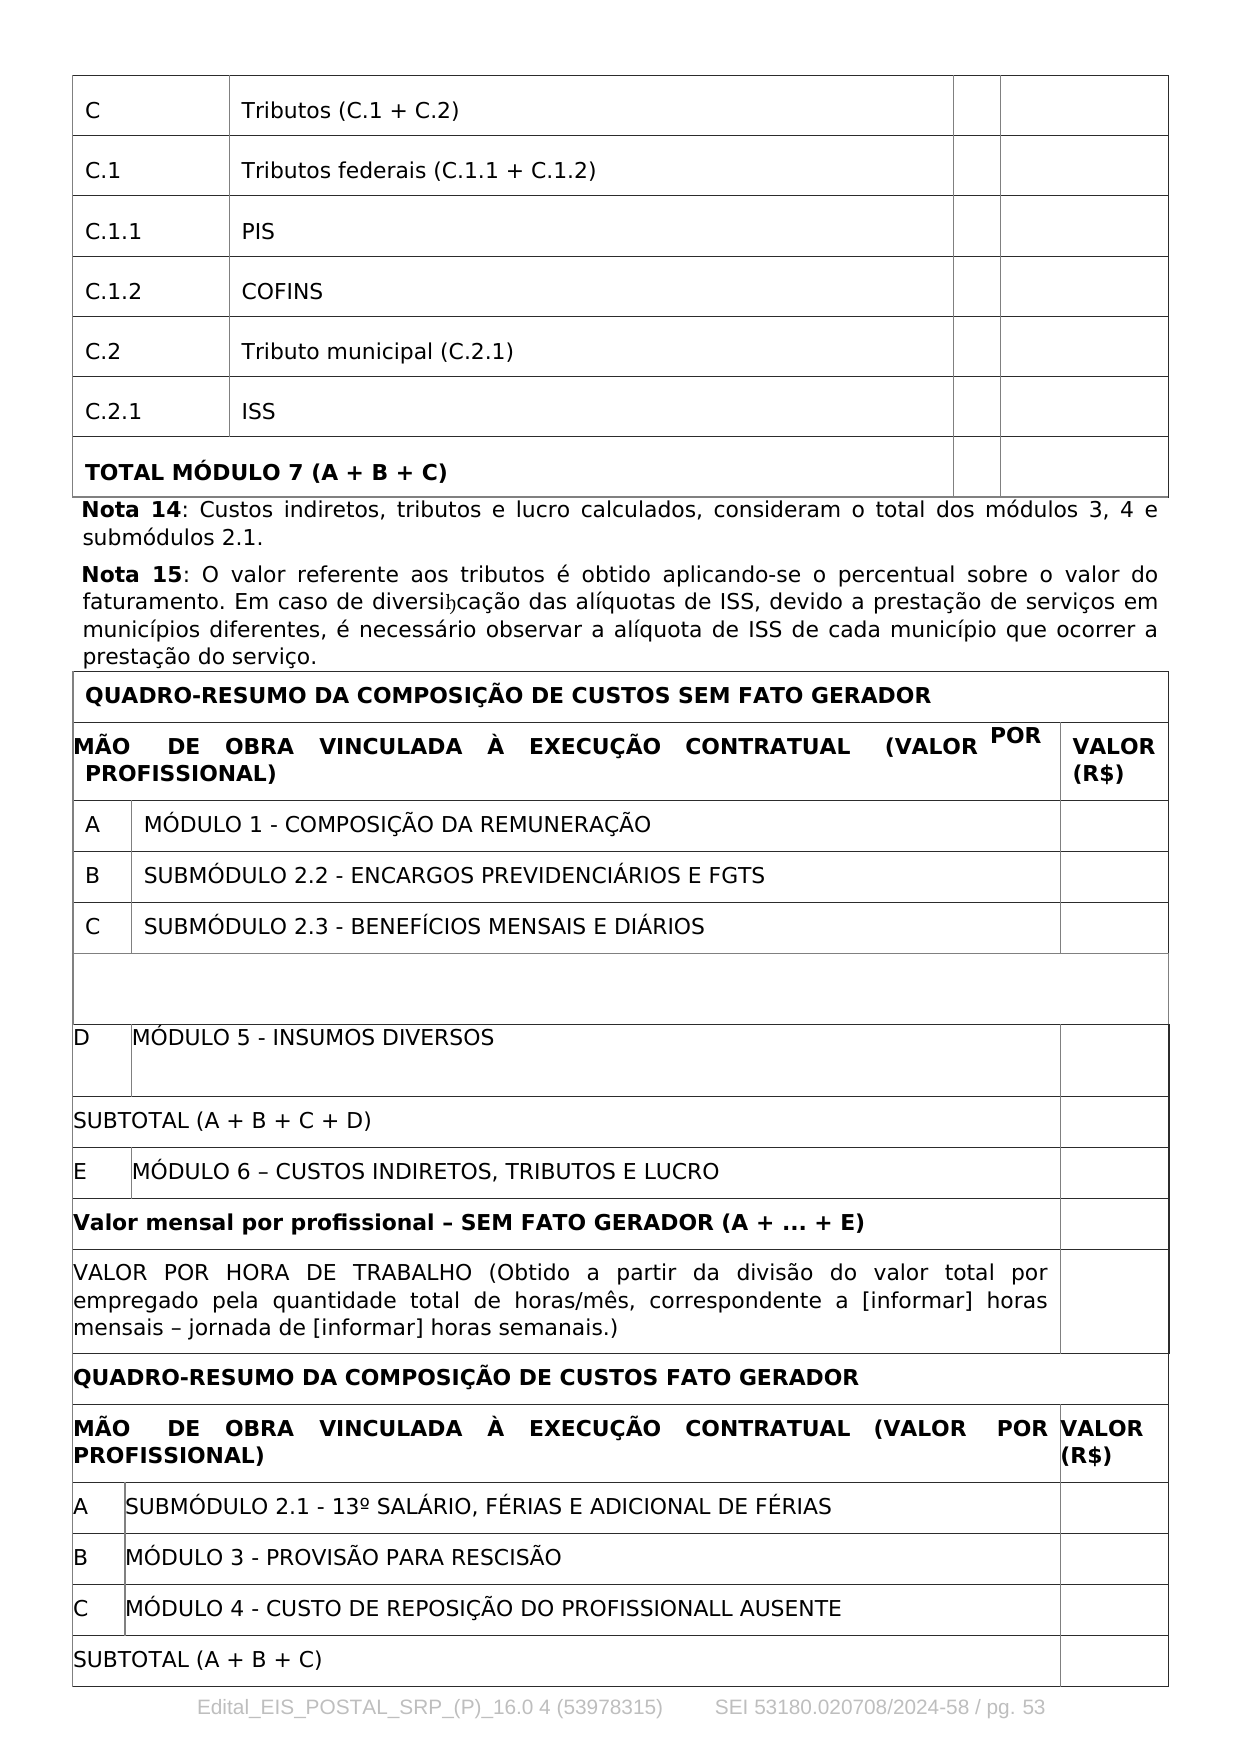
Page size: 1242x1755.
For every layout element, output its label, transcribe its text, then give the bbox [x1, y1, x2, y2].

table_cell SUBTOTAL (A + B + C + D) [73, 1097, 1060, 1147]
table_cell [875, 437, 953, 496]
table_cell [1001, 317, 1168, 376]
table_cell C [74, 903, 131, 952]
table_cell [1061, 903, 1168, 952]
table_cell [1001, 437, 1168, 496]
table_cell [74, 954, 990, 1024]
table_cell C [73, 1585, 124, 1635]
table_cell [716, 136, 874, 195]
table_cell SUBMÓDULO 2.1 - 13º SALÁRIO, FÉRIAS E ADICIONAL DE FÉRIAS [126, 1483, 1060, 1533]
table_cell C.1.1 [73, 196, 229, 256]
table_cell [716, 317, 874, 376]
table_cell [1061, 1636, 1168, 1686]
table_cell [716, 437, 874, 496]
table_cell [875, 377, 953, 436]
table_header [1060, 672, 1168, 722]
table_cell [1061, 1199, 1168, 1249]
table_cell [875, 317, 953, 376]
table_cell [1001, 196, 1168, 256]
table_cell [1061, 1097, 1168, 1147]
table_cell [1001, 377, 1168, 436]
table_cell [954, 196, 1000, 256]
table_cell ISS [230, 377, 668, 436]
table_cell SUBMÓDULO 2.2 - ENCARGOS PREVIDENCIÁRIOS E FGTS [132, 852, 990, 902]
table_cell VALOR POR HORA DE TRABALHO (Obtido a partir da divisão do valor total por empregado pela quantidade total de horas/mês, correspondente a [informar] horas mensais – jornada de [informar] horas semanais.) [73, 1250, 1060, 1353]
table_cell [668, 377, 716, 436]
table_cell [1001, 136, 1168, 195]
table_cell MÓDULO 1 - COMPOSIÇÃO DA REMUNERAÇÃO [132, 801, 990, 851]
table_cell [875, 257, 953, 316]
table_cell [990, 801, 1060, 851]
table_cell [875, 196, 953, 256]
table_cell D [73, 1025, 131, 1096]
table_cell [1001, 257, 1168, 316]
table_cell [990, 903, 1060, 952]
table_cell [716, 377, 874, 436]
table_cell [716, 196, 874, 256]
table_cell VALOR (R$) [1061, 723, 1168, 800]
table_cell [1061, 1585, 1168, 1635]
table_cell Valor mensal por profissional – SEM FATO GERADOR (A + ... + E) [73, 1199, 1060, 1249]
table_cell Tributos federais (C.1.1 + C.1.2) [230, 136, 668, 195]
table_cell SUBMÓDULO 2.3 - BENEFÍCIOS MENSAIS E DIÁRIOS [132, 903, 990, 952]
table_cell [1061, 801, 1168, 851]
table_cell COFINS [230, 257, 668, 316]
table_cell [954, 76, 1000, 135]
table_cell [1061, 852, 1168, 902]
table_cell [1001, 76, 1168, 135]
table_cell QUADRO-RESUMO DA COMPOSIÇÃO DE CUSTOS FATO GERADOR [73, 1354, 1060, 1404]
table_cell Tributos (C.1 + C.2) [230, 76, 668, 135]
table_cell C.1 [73, 136, 229, 195]
table_cell [668, 196, 716, 256]
table_cell [668, 257, 716, 316]
table_cell B [74, 852, 131, 902]
table_cell [668, 76, 716, 135]
table_cell [875, 136, 953, 195]
table_cell [954, 257, 1000, 316]
table_cell [954, 437, 1000, 496]
table_cell [668, 136, 716, 195]
table_cell C.2 [73, 317, 229, 376]
table_cell A [73, 1483, 124, 1533]
table_cell [954, 377, 1000, 436]
table_cell [1061, 1148, 1168, 1198]
table_header QUADRO-RESUMO DA COMPOSIÇÃO DE CUSTOS SEM FATO GERADOR [74, 672, 990, 722]
table_cell MÓDULO 3 - PROVISÃO PARA RESCISÃO [126, 1534, 1060, 1584]
table_cell [1061, 1534, 1168, 1584]
table_cell POR [990, 723, 1060, 800]
table_cell [990, 954, 1168, 1024]
table_cell A [74, 801, 131, 851]
table_cell [954, 317, 1000, 376]
table_cell [1061, 1025, 1168, 1096]
table_cell MÓDULO 6 – CUSTOS INDIRETOS, TRIBUTOS E LUCRO [132, 1148, 1060, 1198]
table_cell [1060, 1354, 1168, 1404]
text Nota 14: Custos indiretos, tributos e lucro calculados, consideram o total dos módulos 3, 4 e submódulos 2.1. [81, 498, 1159, 550]
table_cell MÓDULO 4 - CUSTO DE REPOSIÇÃO DO PROFISSIONALL AUSENTE [126, 1585, 1060, 1635]
table_cell SUBTOTAL (A + B + C) [73, 1636, 1060, 1686]
table_cell VALOR (R$) [1061, 1405, 1168, 1482]
table_cell C.1.2 [73, 257, 229, 316]
table_cell B [73, 1534, 124, 1584]
table_cell [1061, 1483, 1168, 1533]
table_cell C.2.1 [73, 377, 229, 436]
table_cell C [73, 76, 229, 135]
table_cell [875, 76, 953, 135]
table_cell PIS [230, 196, 668, 256]
text Nota 15: O valor referente aos tributos é obtido aplicando-se o percentual sobre o valor do faturamento. Em caso de diversicação das alíquotas de ISS, devido a prestação de serviços em municípios diferentes, é necessário observar a alíquota de ISS de cada município que ocorrer a prestação do serviço. [81, 562, 1159, 669]
table_cell E [73, 1148, 131, 1198]
table_cell [954, 136, 1000, 195]
table_cell MÓDULO 5 - INSUMOS DIVERSOS [132, 1025, 1060, 1096]
table_cell MÃO DE OBRA VINCULADA À EXECUÇÃO CONTRATUAL (VALOR PROFISSIONAL) [74, 723, 990, 800]
table_cell [716, 76, 874, 135]
table_cell MÃO DE OBRA VINCULADA À EXECUÇÃO CONTRATUAL (VALOR POR PROFISSIONAL) [73, 1405, 1060, 1482]
table_cell [668, 437, 716, 496]
table_cell [668, 317, 716, 376]
table_cell TOTAL MÓDULO 7 (A + B + C) [73, 437, 668, 496]
table_cell [716, 257, 874, 316]
table_cell [990, 852, 1060, 902]
table_header [990, 672, 1060, 722]
table_cell Tributo municipal (C.2.1) [230, 317, 668, 376]
table_cell [1061, 1250, 1168, 1353]
